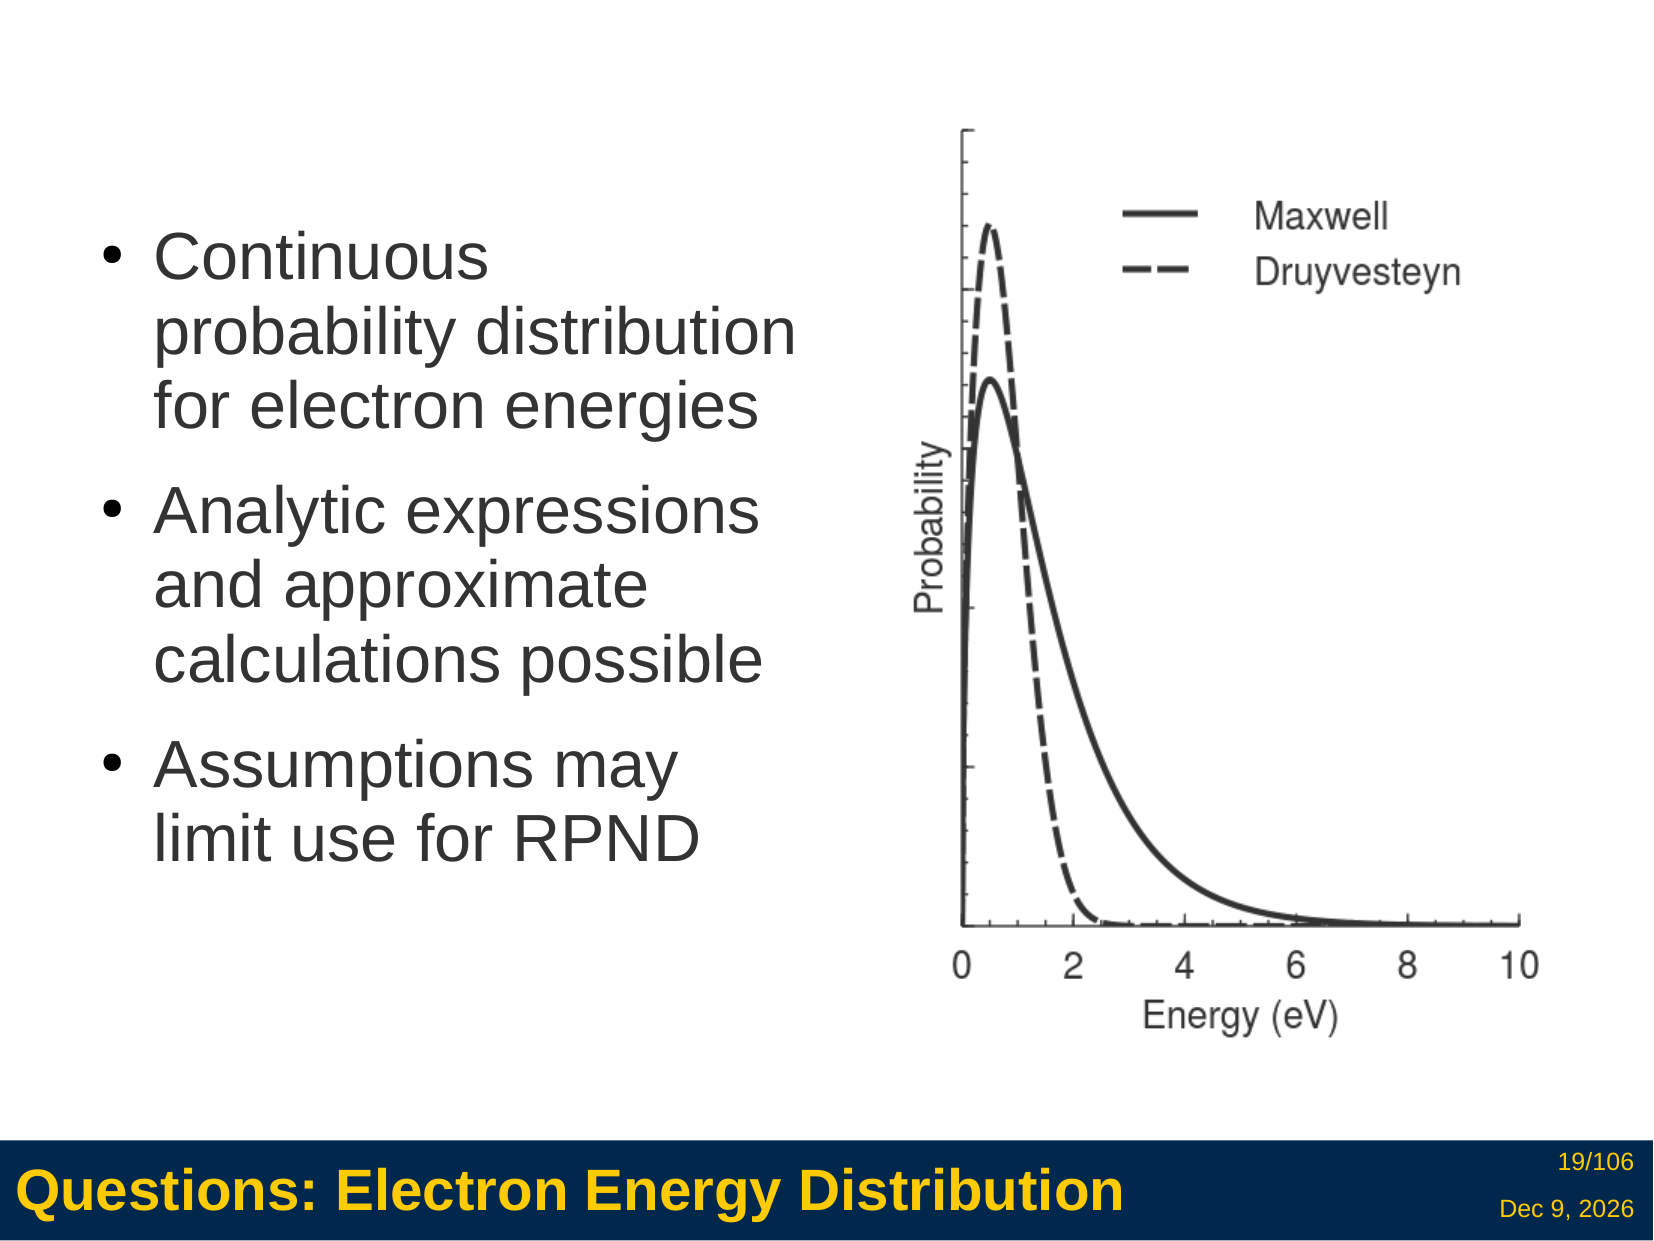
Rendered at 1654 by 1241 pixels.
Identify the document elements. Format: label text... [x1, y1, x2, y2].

title Questions: Electron Energy Distribution [14, 1140, 1380, 1241]
list Continuous probability distribution for electron energies Analytic expressions and approximate calculations possible Assumptions may limit use for RPND [82, 75, 809, 1021]
picture [812, 93, 1557, 1039]
